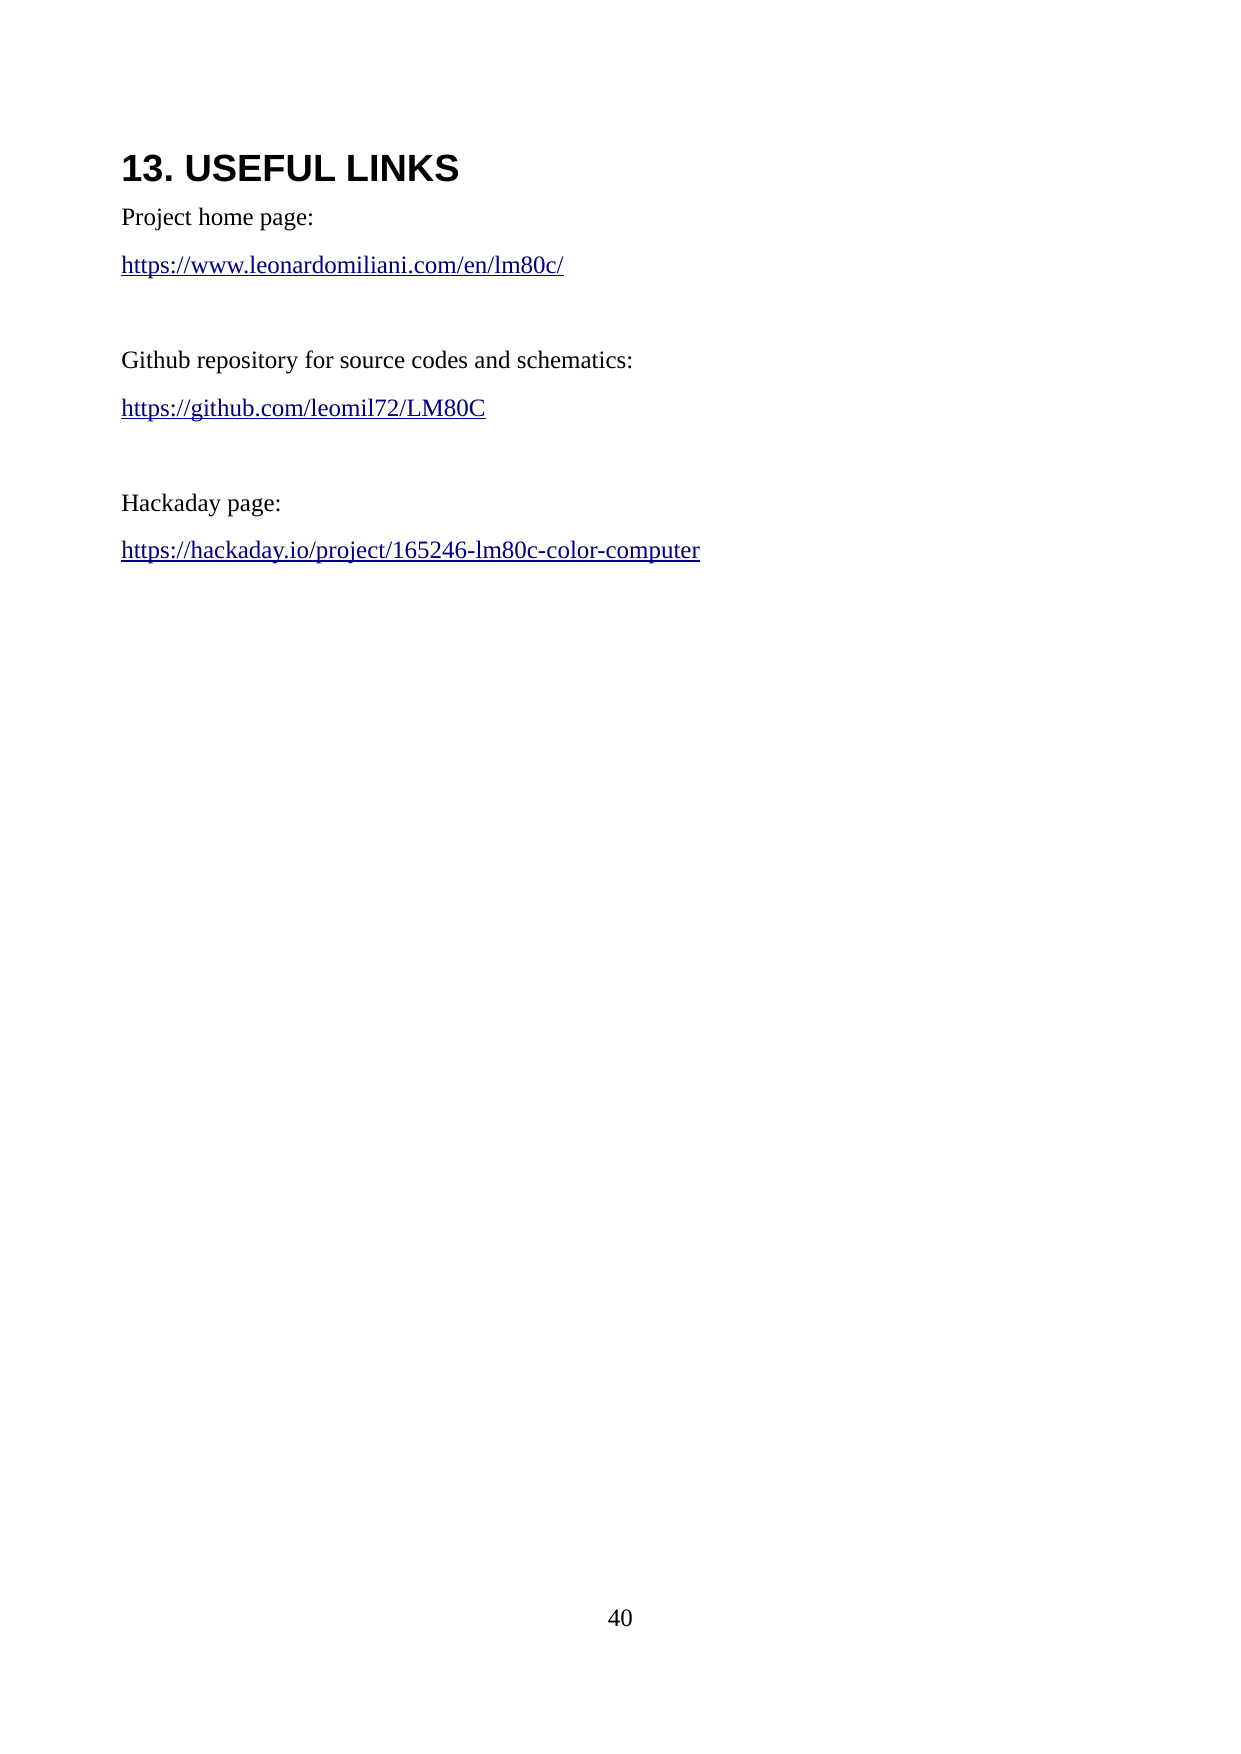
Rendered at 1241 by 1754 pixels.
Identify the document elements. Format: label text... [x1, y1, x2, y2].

text https://www.leonardomiliani.com/en/lm80c/ [121, 250, 1119, 278]
text Project home page: [121, 202, 1119, 231]
text Hackaday page: [121, 488, 1119, 517]
text Github repository for source codes and schematics: [121, 345, 1119, 374]
text https://hackaday.io/project/165246-lm80c-color-computer [121, 535, 1119, 564]
text https://github.com/leomil72/LM80C [121, 393, 1119, 421]
subtitle 13. USEFUL LINKS [121, 146, 1119, 190]
